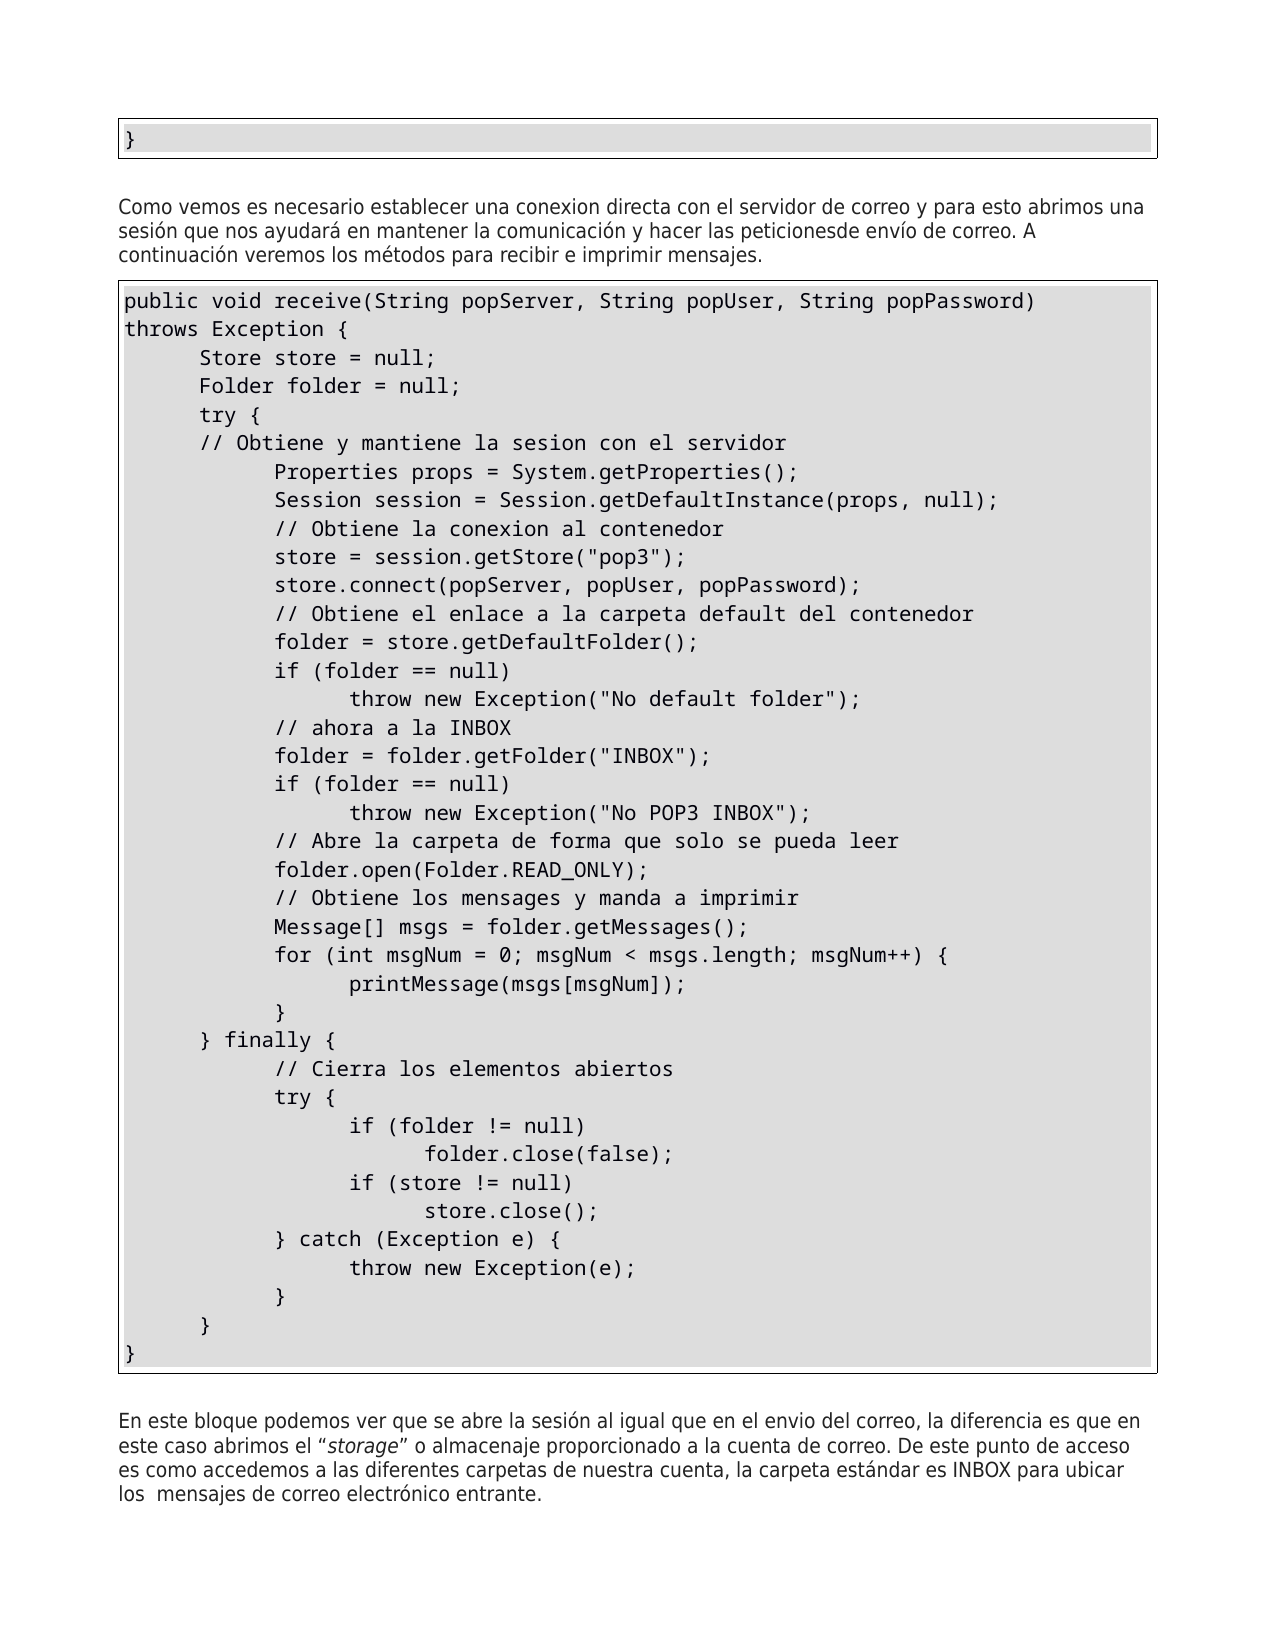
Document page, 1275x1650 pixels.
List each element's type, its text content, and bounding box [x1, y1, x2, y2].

table_header } [119, 119, 1157, 158]
text Como vemos es necesario establecer una conexion directa con el servidor de correo y para esto abrimos una sesión que nos ayudará en mantener la comunicación y hacer las peticionesde envío de correo. A continuación veremos los métodos para recibir e imprimir mensajes. [118, 195, 1157, 268]
table_header public void receive(String popServer, String popUser, String popPassword) throws Exception { Store store = null; Folder folder = null; try { // Obtiene y mantiene la sesion con el servidor Properties props = System.getProperties(); Session session = Session.getDefaultInstance(props, null); // Obtiene la conexion al contenedor store = session.getStore("pop3"); store.connect(popServer, popUser, popPassword); // Obtiene el enlace a la carpeta default del contenedor folder = store.getDefaultFolder(); if (folder == null) throw new Exception("No default folder"); // ahora a la INBOX folder = folder.getFolder("INBOX"); if (folder == null) throw new Exception("No POP3 INBOX"); // Abre la carpeta de forma que solo se pueda leer folder.open(Folder.READ_ONLY); // Obtiene los mensages y manda a imprimir Message[] msgs = folder.getMessages(); for (int msgNum = 0; msgNum < msgs.length; msgNum++) { printMessage(msgs[msgNum]); } } finally { // Cierra los elementos abiertos try { if (folder != null) folder.close(false); if (store != null) store.close(); } catch (Exception e) { throw new Exception(e); } } } [119, 281, 1157, 1372]
text En este bloque podemos ver que se abre la sesión al igual que en el envio del correo, la diferencia es que en este caso abrimos el “storage” o almacenaje proporcionado a la cuenta de correo. De este punto de acceso es como accedemos a las diferentes carpetas de nuestra cuenta, la carpeta estándar es INBOX para ubicar los mensajes de correo electrónico entrante. [118, 1409, 1157, 1506]
